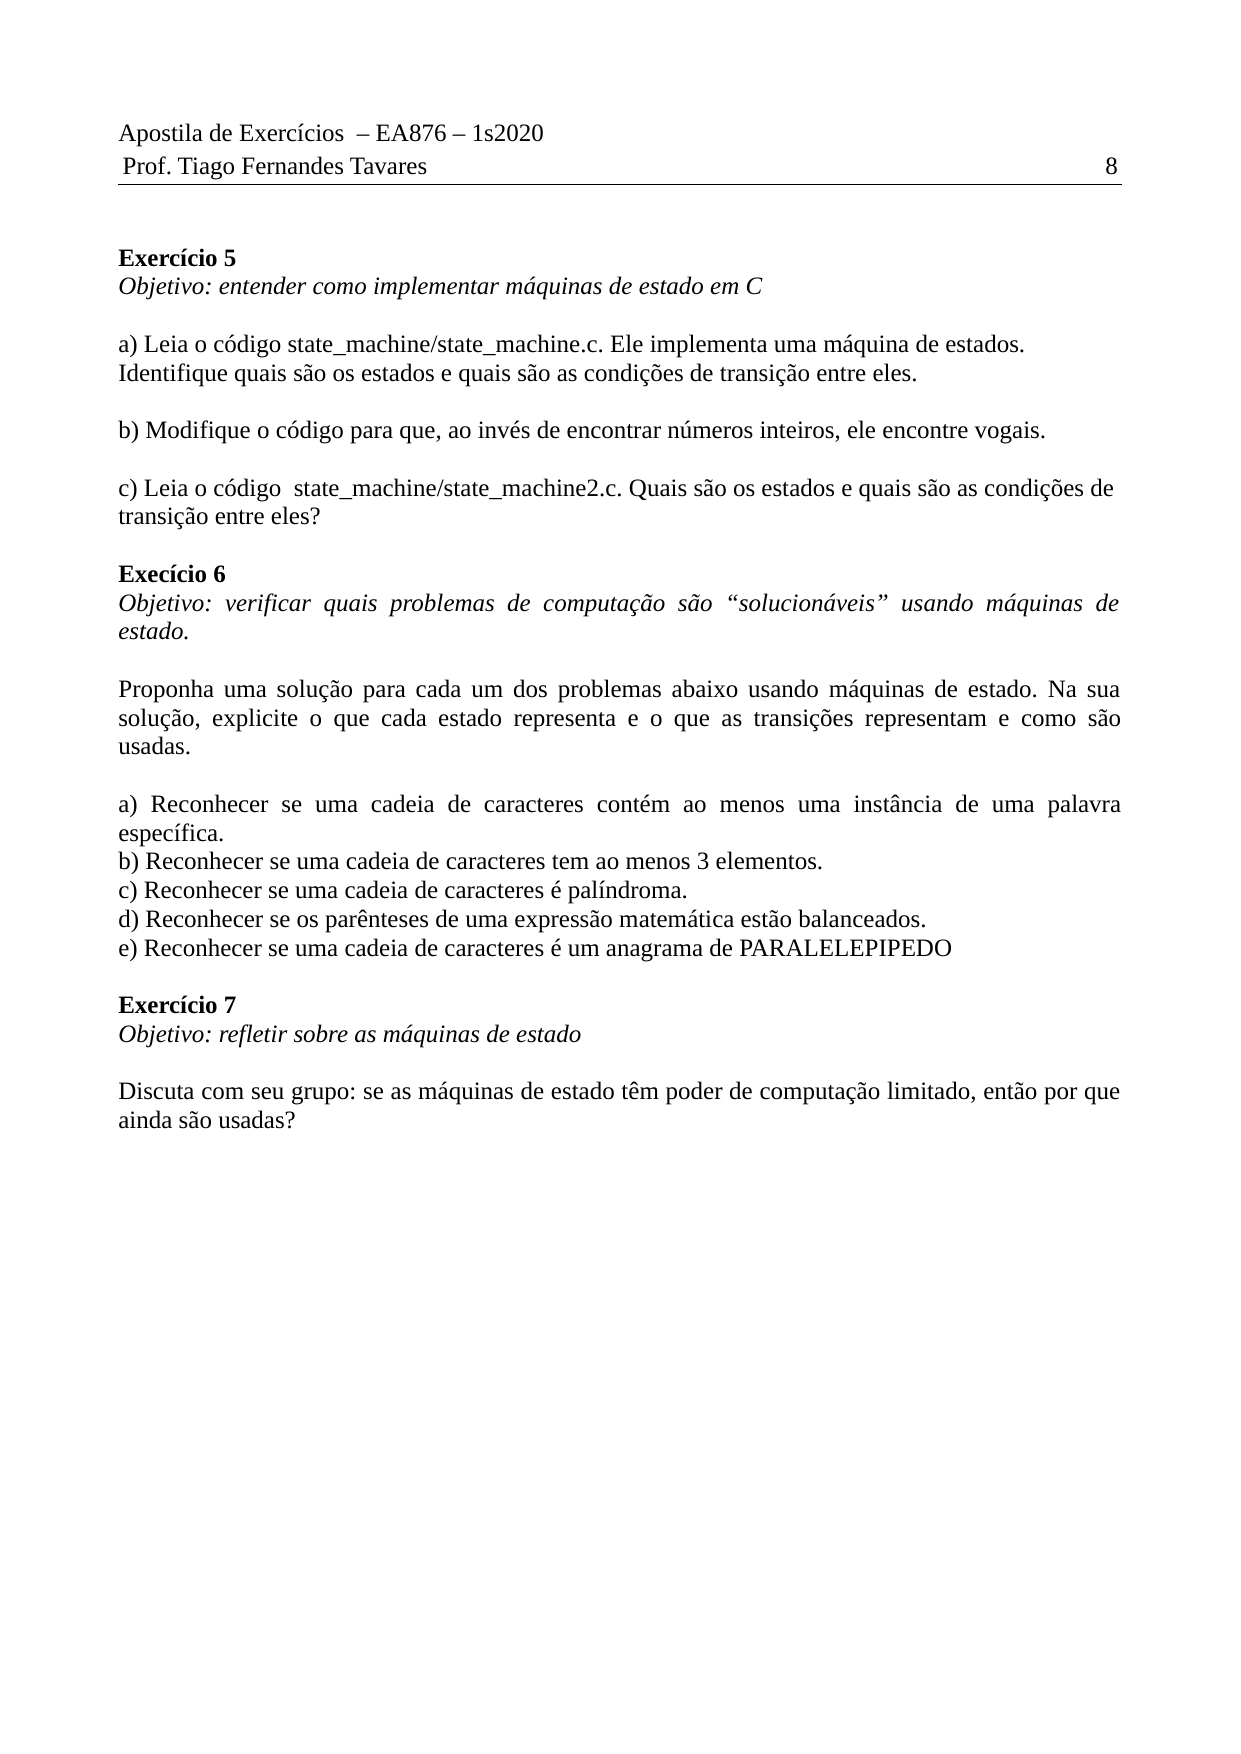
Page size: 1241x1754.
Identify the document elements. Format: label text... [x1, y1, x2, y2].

text b) Reconhecer se uma cadeia de caracteres tem ao menos 3 elementos. [118, 846, 1122, 875]
text Objetivo: refletir sobre as máquinas de estado [118, 1019, 1122, 1048]
text c) Reconhecer se uma cadeia de caracteres é palíndroma. [118, 875, 1122, 904]
text a) Leia o código state_machine/state_machine.c. Ele implementa uma máquina de estados. Identifique quais são os estados e quais são as condições de transição entre eles. [118, 329, 1122, 386]
text Exercício 5 [118, 243, 1122, 271]
text Objetivo: verificar quais problemas de computação são “solucionáveis” usando máquinas de estado. [118, 588, 1122, 645]
text b) Modifique o código para que, ao invés de encontrar números inteiros, ele encontre vogais. [118, 415, 1122, 444]
text a) Reconhecer se uma cadeia de caracteres contém ao menos uma instância de uma palavra específica. [118, 789, 1122, 846]
text c) Leia o código state_machine/state_machine2.c. Quais são os estados e quais são as condições de transição entre eles? [118, 473, 1122, 530]
text Execício 6 [118, 559, 1122, 588]
text Objetivo: entender como implementar máquinas de estado em C [118, 271, 1122, 300]
text Exercício 7 [118, 990, 1122, 1019]
text Discuta com seu grupo: se as máquinas de estado têm poder de computação limitado, então por que ainda são usadas? [118, 1076, 1122, 1134]
text d) Reconhecer se os parênteses de uma expressão matemática estão balanceados. [118, 904, 1122, 933]
text Proponha uma solução para cada um dos problemas abaixo usando máquinas de estado. Na sua solução, explicite o que cada estado representa e o que as transições representam e como são usadas. [118, 674, 1122, 760]
text e) Reconhecer se uma cadeia de caracteres é um anagrama de PARALELEPIPEDO [118, 933, 1122, 961]
